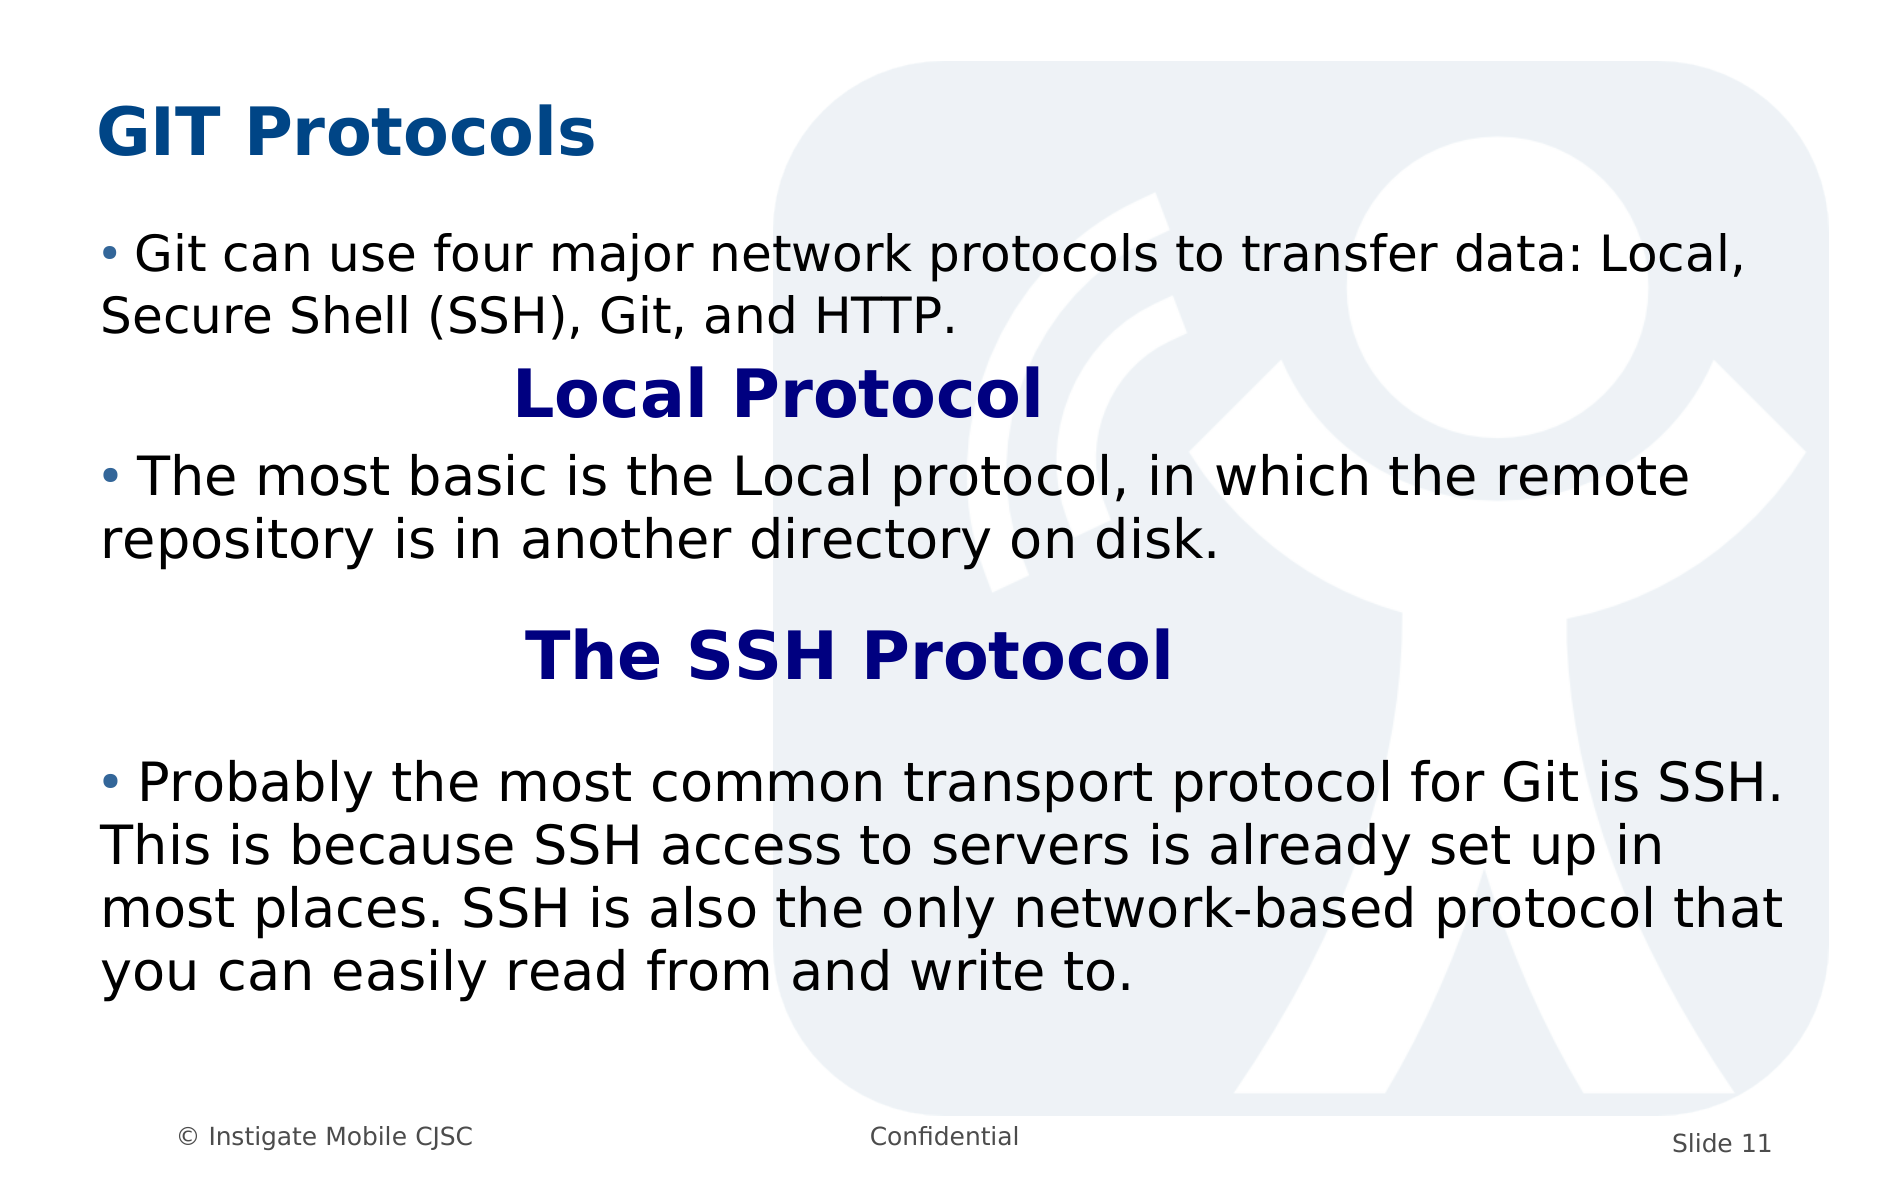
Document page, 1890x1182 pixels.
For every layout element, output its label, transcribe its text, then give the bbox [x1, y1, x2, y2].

title Local Protocol [487, 338, 1088, 451]
title The SSH Protocol [525, 600, 1238, 713]
title GIT Protocols [96, 47, 1794, 217]
subtitle Git can use four major network protocols to transfer data: Local, Secure Shell (SSH), Git, and HTTP. The most basic is the Local protocol, in which the remote repository is in another directory on disk. Probably the most common transport protocol for Git is SSH. This is because SSH access to servers is already set up in most places. SSH is also the only network-based protocol that you can easily read from and write to. [100, 225, 1801, 1004]
